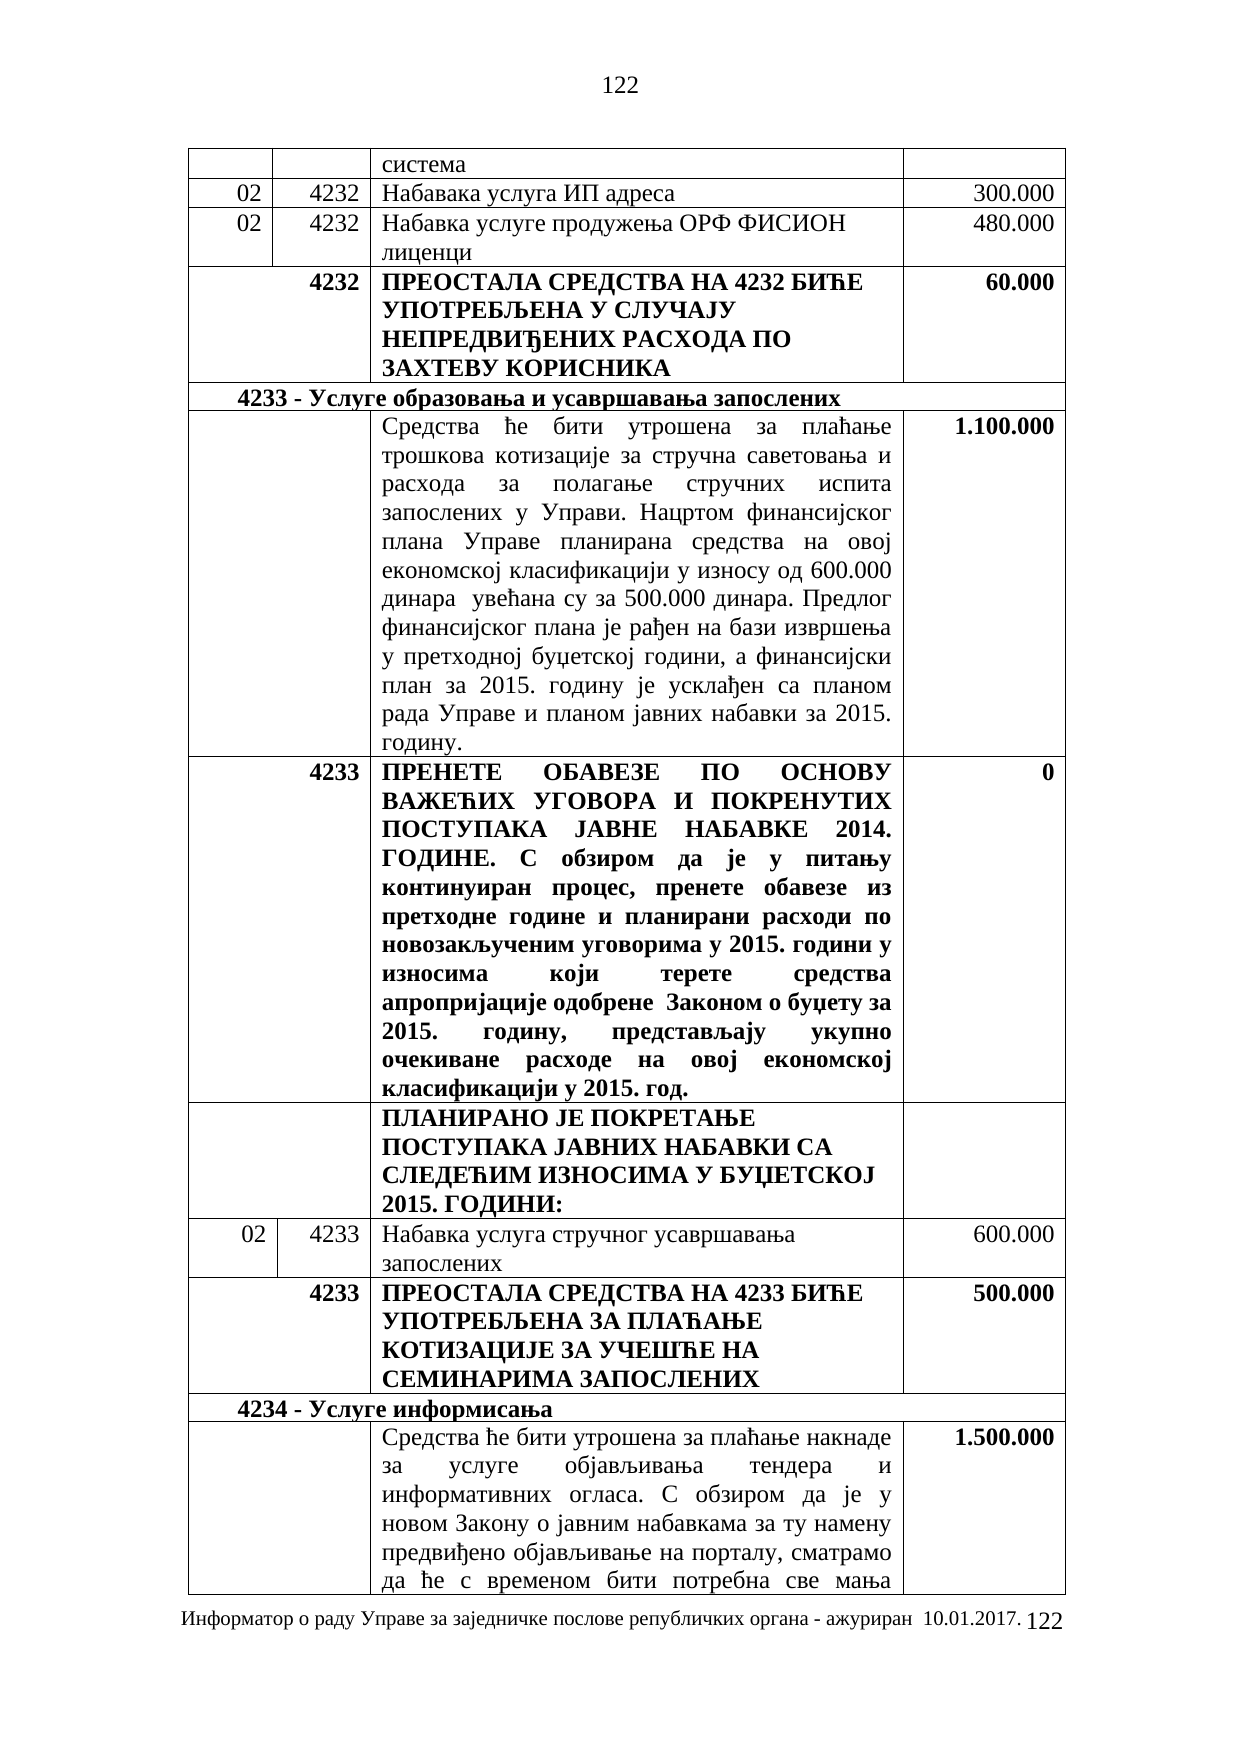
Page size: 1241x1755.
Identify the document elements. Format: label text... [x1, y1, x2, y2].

table_cell ПРЕНЕТЕ ОБАВЕЗЕ ПО ОСНОВУ ВАЖЕЋИХ УГОВОРА И ПОКРЕНУТИХ ПОСТУПАКА ЈАВНЕ НАБАВКЕ 2014. ГОДИНЕ. С обзиром да је у питању континуиран процес, пренете обавезе из претходне године и планирани расходи по новозакљученим уговорима у 2015. години у износима који терете средства апропријације одобрене Законом о буџету за 2015. годину, представљају укупно очекиване расходе на овој економској класификацији у 2015. год. [371, 757, 903, 1102]
table_cell Набавака услуга ИП адреса [371, 179, 903, 207]
table_cell 1.500.000 [904, 1422, 1065, 1594]
table_cell 02 [189, 179, 272, 207]
table_cell 480.000 [904, 208, 1065, 266]
table_cell ПЛАНИРАНО ЈЕ ПОКРЕТАЊЕ ПОСТУПАКА ЈАВНИХ НАБАВКИ СА СЛЕДЕЋИМ ИЗНОСИМА У БУЏЕТСКОЈ 2015. ГОДИНИ: [371, 1103, 903, 1218]
table_cell 4232 [189, 267, 370, 382]
table_cell [273, 149, 370, 177]
table_cell 300.000 [904, 179, 1065, 207]
table_cell [189, 411, 370, 756]
table_cell 02 [189, 208, 272, 266]
table_cell 500.000 [904, 1278, 1065, 1393]
table_cell 0 [904, 757, 1065, 1102]
table_cell ПРЕОСТАЛА СРЕДСТВА НА 4233 БИЋЕ УПОТРЕБЉЕНА ЗА ПЛАЋАЊЕ КОТИЗАЦИЈЕ ЗА УЧЕШЋЕ НА СЕМИНАРИМА ЗАПОСЛЕНИХ [371, 1278, 903, 1393]
table_cell [904, 149, 1065, 177]
table_cell система [371, 149, 903, 177]
table_cell 4233 [278, 1219, 370, 1277]
table_cell Средства ће бити утрошена за плаћање накнаде за услуге објављивања тендера и информативних огласа. С обзиром да је у новом Закону о јавним набавкама за ту намену предвиђено објављивање на порталу, сматрамо да ће с временом бити потребна све мања [371, 1422, 903, 1594]
table_cell [189, 149, 272, 177]
table_cell 4233 [189, 757, 370, 1102]
table_cell 4233 - Услуге образовања и усавршавања запослених [189, 383, 1065, 410]
table_cell [189, 1103, 370, 1218]
table_cell 1.100.000 [904, 411, 1065, 756]
table_cell Набавка услуге продужења ОРФ ФИСИОН лиценци [371, 208, 903, 266]
table_cell 4234 - Услуге информисања [189, 1394, 1065, 1421]
table_cell 600.000 [904, 1219, 1065, 1277]
table_cell 60.000 [904, 267, 1065, 382]
table_cell 4232 [273, 179, 370, 207]
table_cell ПРЕОСТАЛА СРЕДСТВА НА 4232 БИЋЕ УПОТРЕБЉЕНА У СЛУЧАЈУ НЕПРЕДВИЂЕНИХ РАСХОДА ПО ЗАХТЕВУ КОРИСНИКА [371, 267, 903, 382]
table_cell Средства ће бити утрошена за плаћање трошкова котизације за стручна саветовања и расхода за полагање стручних испита запослених у Управи. Нацртом финансијског плана Управе планирана средства на овој економској класификацији у износу од 600.000 динара увећана су за 500.000 динара. Предлог финансијског плана је рађен на бази извршења у претходној буџетској години, а финансијски план за 2015. годину је усклађен са планом рада Управе и планом јавних набавки за 2015. годину. [371, 411, 903, 756]
table_cell [189, 1422, 370, 1594]
table_cell 4232 [273, 208, 370, 266]
table_cell [904, 1103, 1065, 1218]
table_cell Набавка услуга стручног усавршавања запослених [371, 1219, 903, 1277]
table_cell 4233 [189, 1278, 370, 1393]
table_cell 02 [189, 1219, 277, 1277]
